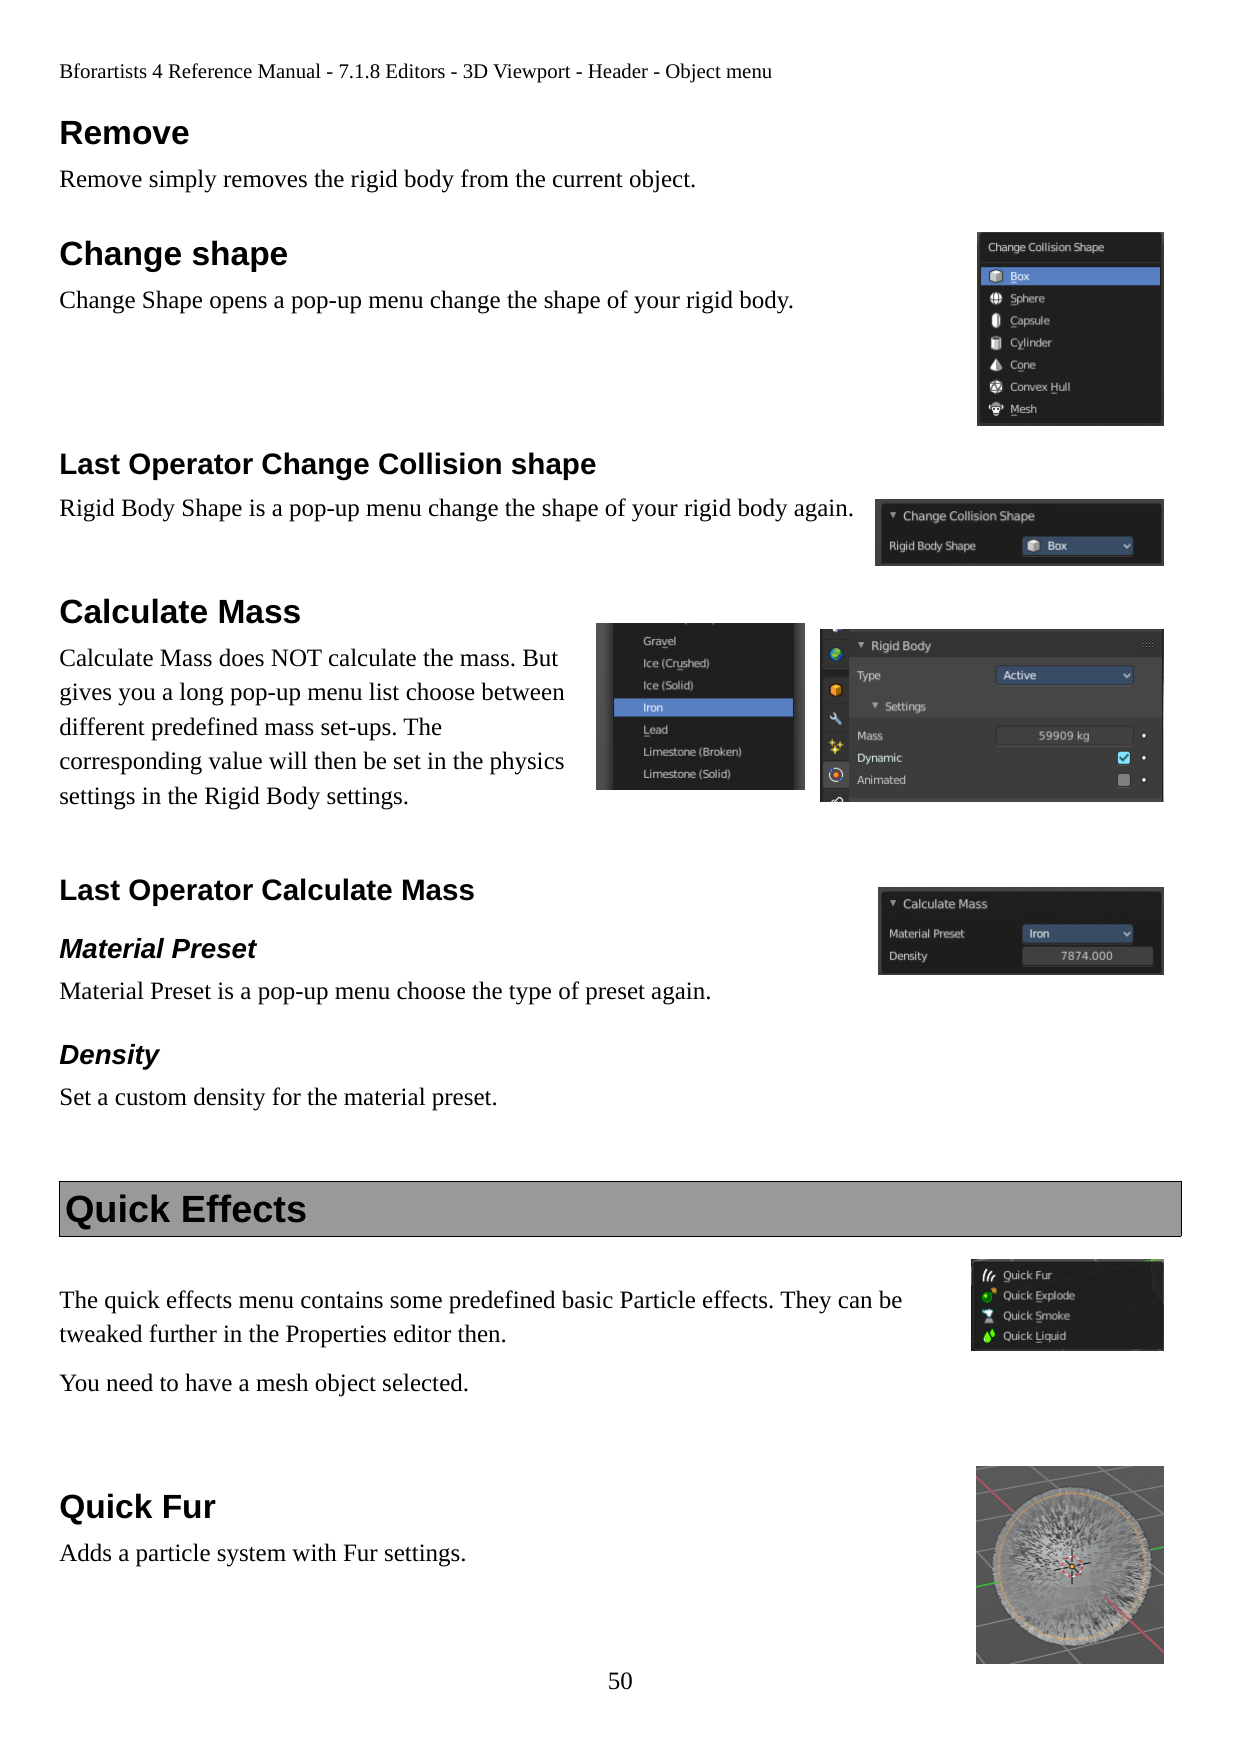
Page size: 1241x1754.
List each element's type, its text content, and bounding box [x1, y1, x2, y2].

subtitle [1164, 932, 1181, 964]
text Calculate Mass does NOT calculate the mass. But gives you a long pop-up menu list choose between different predefined mass set-ups. The corresponding value will then be set in the physics settings in the Rigid Body settings. [59, 643, 1181, 809]
subtitle Last Operator Calculate Mass [59, 873, 1181, 907]
text Change Shape opens a pop-up menu change the shape of your rigid body. [59, 285, 977, 313]
subtitle Material Preset [59, 932, 878, 964]
subtitle [1164, 234, 1181, 272]
subtitle Density [59, 1038, 1181, 1070]
subtitle Quick Fur [59, 1487, 976, 1526]
picture [875, 499, 1164, 566]
picture [820, 629, 1164, 802]
subtitle Change shape [59, 234, 977, 272]
text Remove simply removes the rigid body from the current object. [59, 164, 1181, 192]
picture [878, 887, 1164, 975]
subtitle Remove [59, 113, 1181, 151]
subtitle [1164, 1487, 1181, 1526]
subtitle Calculate Mass [59, 592, 1181, 630]
text The quick effects menu contains some predefined basic Particle effects. They can be tweaked further in the Properties editor then. [59, 1285, 971, 1348]
picture [596, 623, 805, 790]
table_header Quick Effects [60, 1182, 1181, 1236]
text Set a custom density for the material preset. [59, 1082, 1181, 1111]
picture [971, 1259, 1164, 1351]
subtitle Last Operator Change Collision shape [59, 447, 1181, 481]
text Adds a particle system with Fur settings. [59, 1538, 976, 1567]
picture [976, 1466, 1164, 1664]
picture [977, 232, 1164, 426]
text Material Preset is a pop-up menu choose the type of preset again. [59, 976, 1181, 1005]
text You need to have a mesh object selected. [59, 1368, 1181, 1397]
text Rigid Body Shape is a pop-up menu change the shape of your rigid body again. [59, 493, 1181, 522]
